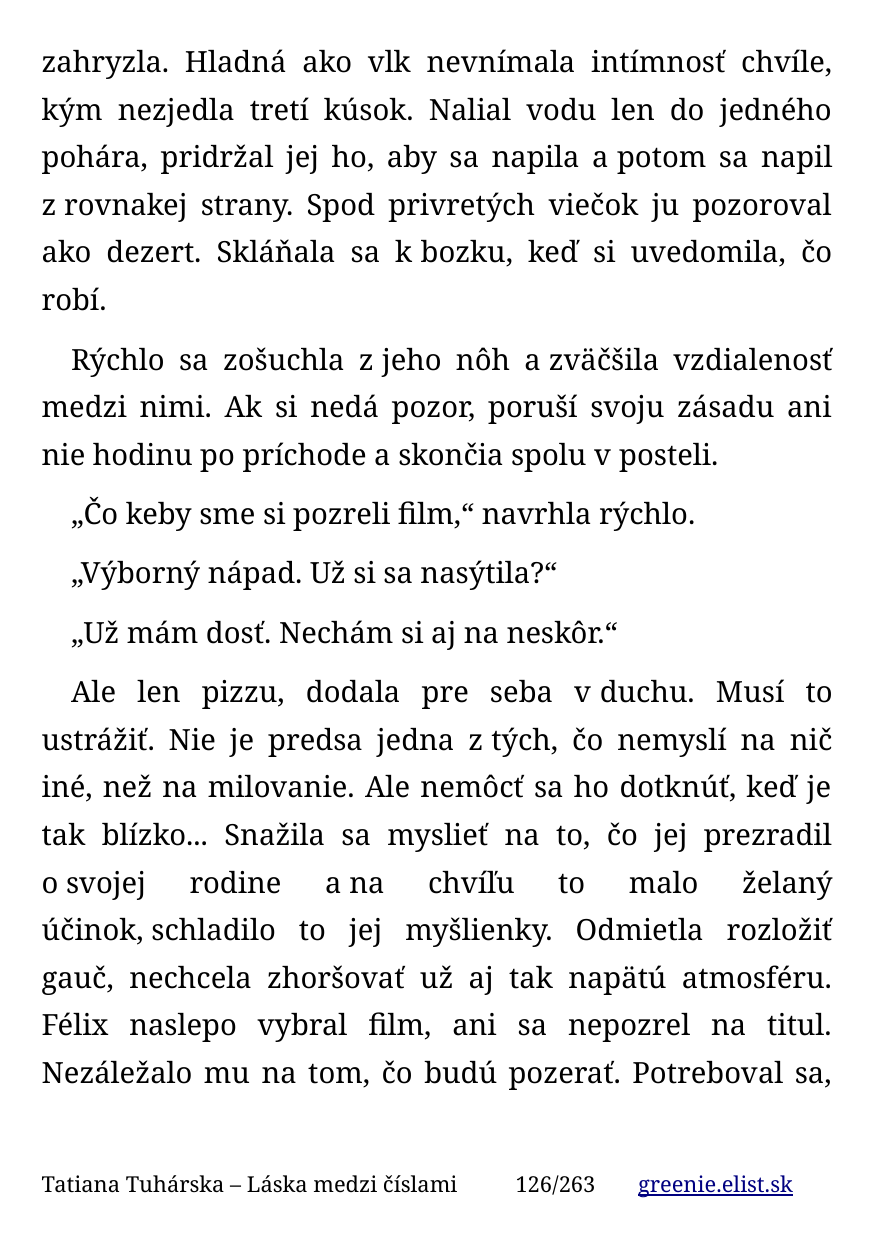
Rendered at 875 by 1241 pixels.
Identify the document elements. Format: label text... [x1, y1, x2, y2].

text „Už mám dosť. Nechám si aj na neskôr.“ [41, 612, 833, 652]
text zahryzla. Hladná ako vlk nevnímala intímnosť chvíle, kým nezjedla tretí kúsok. Nalial vodu len do jedného pohára, pridržal jej ho, aby sa napila a potom sa napil z rovnakej strany. Spod privretých viečok ju pozoroval ako dezert. Skláňala sa k bozku, keď si uvedomila, čo robí. [41, 41, 833, 319]
text Rýchlo sa zošuchla z jeho nôh a zväčšila vzdialenosť medzi nimi. Ak si nedá pozor, poruší svoju zásadu ani nie hodinu po príchode a skončia spolu v posteli. [41, 339, 833, 474]
text „Čo keby sme si pozreli film,“ navrhla rýchlo. [41, 493, 833, 533]
text „Výborný nápad. Už si sa nasýtila?“ [41, 553, 833, 592]
text Ale len pizzu, dodala pre seba v duchu. Musí to ustrážiť. Nie je predsa jedna z tých, čo nemyslí na nič iné, než na milovanie. Ale nemôcť sa ho dotknúť, keď je tak blízko... Snažila sa myslieť na to, čo jej prezradil o svojej rodine a na chvíľu to malo želaný účinok, schladilo to jej myšlienky. Odmietla rozložiť gauč, nechcela zhoršovať už aj tak napätú atmosféru. Félix naslepo vybral film, ani sa nepozrel na titul. Nezáležalo mu na tom, čo budú pozerať. Potreboval sa, [41, 671, 833, 1092]
